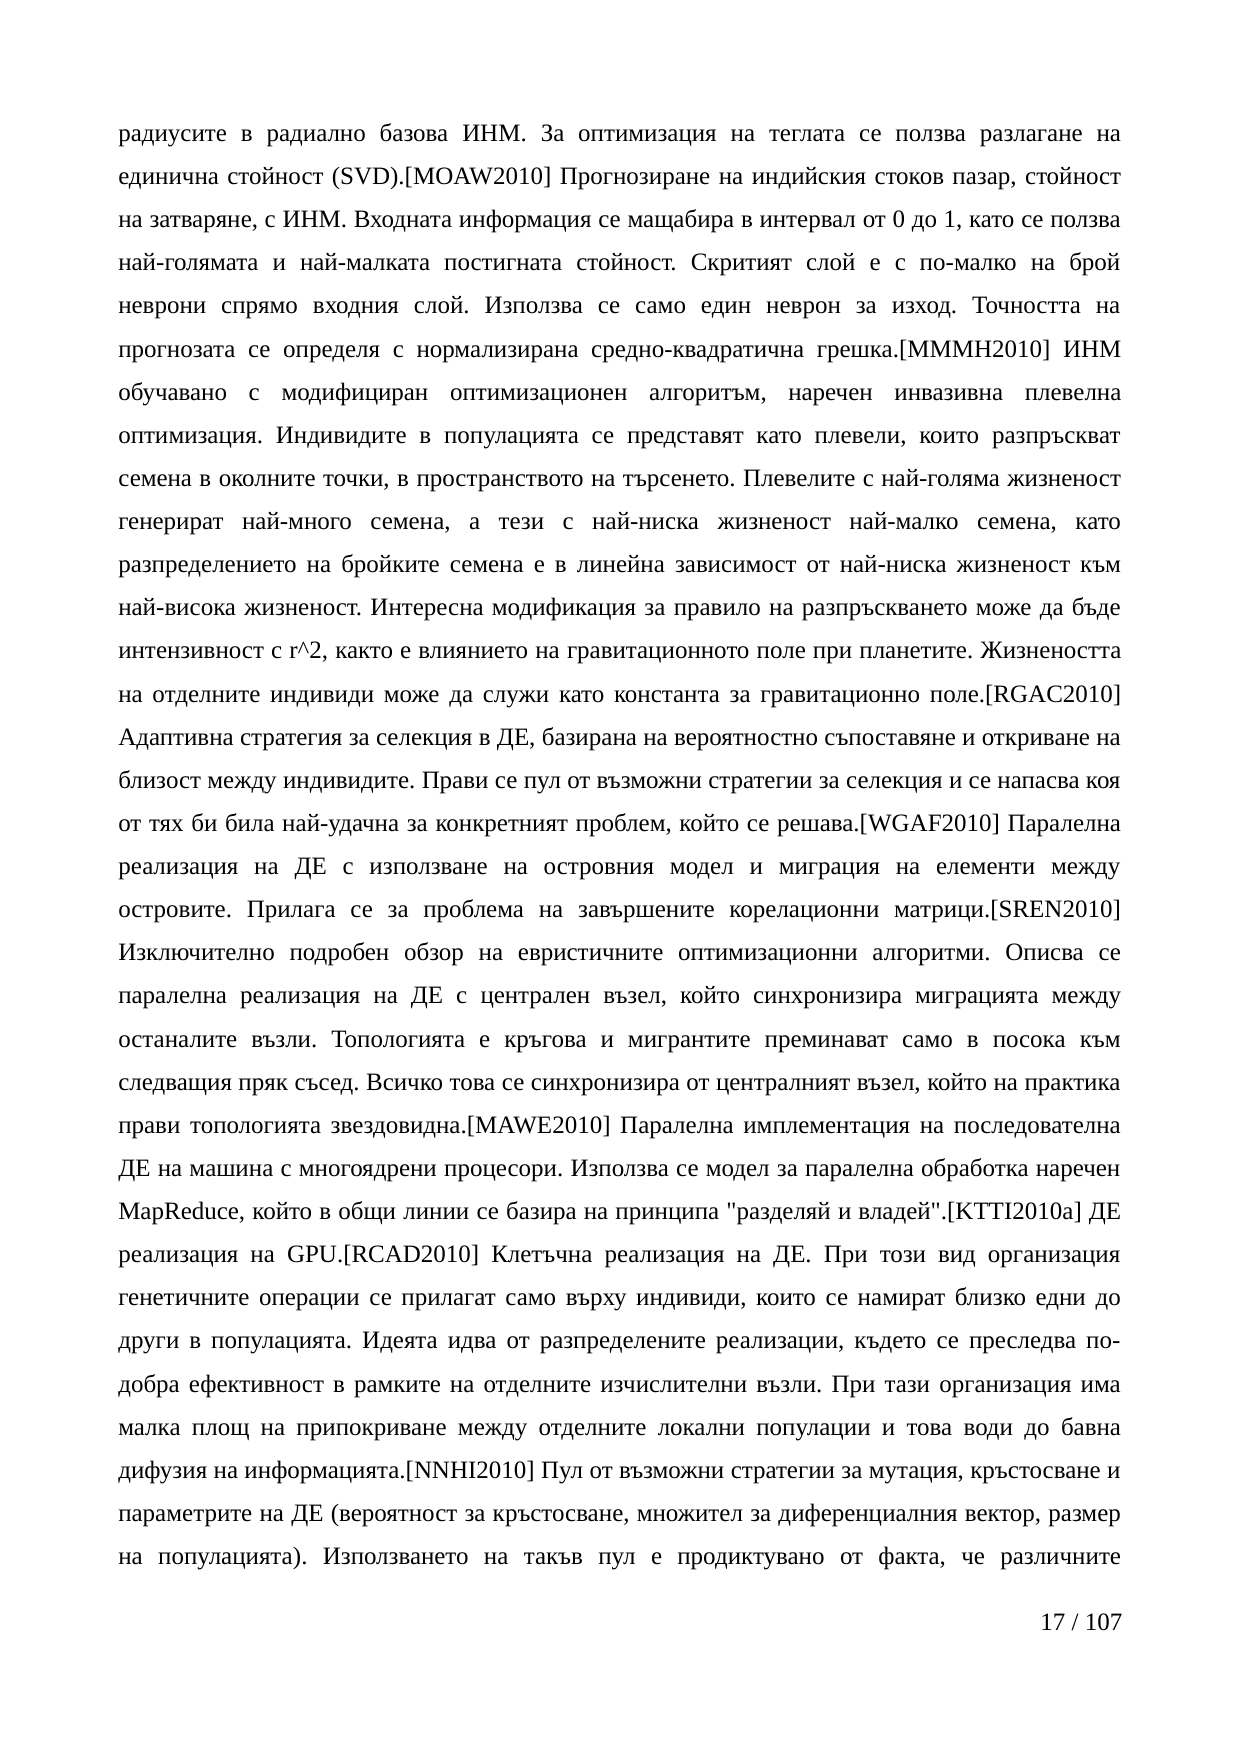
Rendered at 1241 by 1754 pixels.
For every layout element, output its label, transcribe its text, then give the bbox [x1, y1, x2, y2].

text радиусите в радиално базова ИНМ. За оптимизация на теглата се ползва разлагане на единична стойност (SVD).[MOAW2010] Прогнозиране на индийския стоков пазар, стойност на затваряне, с ИНМ. Входната информация се мащабира в интервал от 0 до 1, като се ползва най-голямата и най-малката постигната стойност. Скритият слой е с по-малко на брой неврони спрямо входния слой. Използва се само един неврон за изход. Точността на прогнозата се определя с нормализирана средно-квадратична грешка.[MMMH2010] ИНМ обучавано с модифициран оптимизационен алгоритъм, наречен инвазивна плевелна оптимизация. Индивидите в популацията се представят като плевели, които разпръскват семена в околните точки, в пространството на търсенето. Плевелите с най-голяма жизненост генерират най-много семена, а тези с най-ниска жизненост най-малко семена, като разпределението на бройките семена е в линейна зависимост от най-ниска жизненост към най-висока жизненост. Интересна модификация за правило на разпръскването може да бъде интензивност с r^2, както е влиянието на гравитационното поле при планетите. Жизнеността на отделните индивиди може да служи като константа за гравитационно поле.[RGAC2010] Адаптивна стратегия за селекция в ДЕ, базирана на вероятностно съпоставяне и откриване на близост между индивидите. Прави се пул от възможни стратегии за селекция и се напасва коя от тях би била най-удачна за конкретният проблем, който се решава.[WGAF2010] Паралелна реализация на ДЕ с използване на островния модел и миграция на елементи между островите. Прилага се за проблема на завършените корелационни матрици.[SREN2010] Изключително подробен обзор на евристичните оптимизационни алгоритми. Описва се паралелна реализация на ДЕ с централен възел, който синхронизира миграцията между останалите възли. Топологията е кръгова и мигрантите преминават само в посока към следващия пряк съсед. Всичко това се синхронизира от централният възел, който на практика прави топологията звездовидна.[MAWE2010] Паралелна имплементация на последователна ДЕ на машина с многоядрени процесори. Използва се модел за паралелна обработка наречен MapReduce, който в общи линии се базира на принципа "разделяй и владей".[KTTI2010a] ДЕ реализация на GPU.[RCAD2010] Клетъчна реализация на ДЕ. При този вид организация генетичните операции се прилагат само върху индивиди, които се намират близко едни до други в популацията. Идеята идва от разпределените реализации, където се преследва по-добра ефективност в рамките на отделните изчислителни възли. При тази организация има малка площ на припокриване между отделните локални популации и това води до бавна дифузия на информацията.[NNHI2010] Пул от възможни стратегии за мутация, кръстосване и параметрите на ДЕ (вероятност за кръстосване, множител за диференциалния вектор, размер на популацията). Използването на такъв пул е продиктувано от факта, че различните [118, 118, 1122, 1570]
